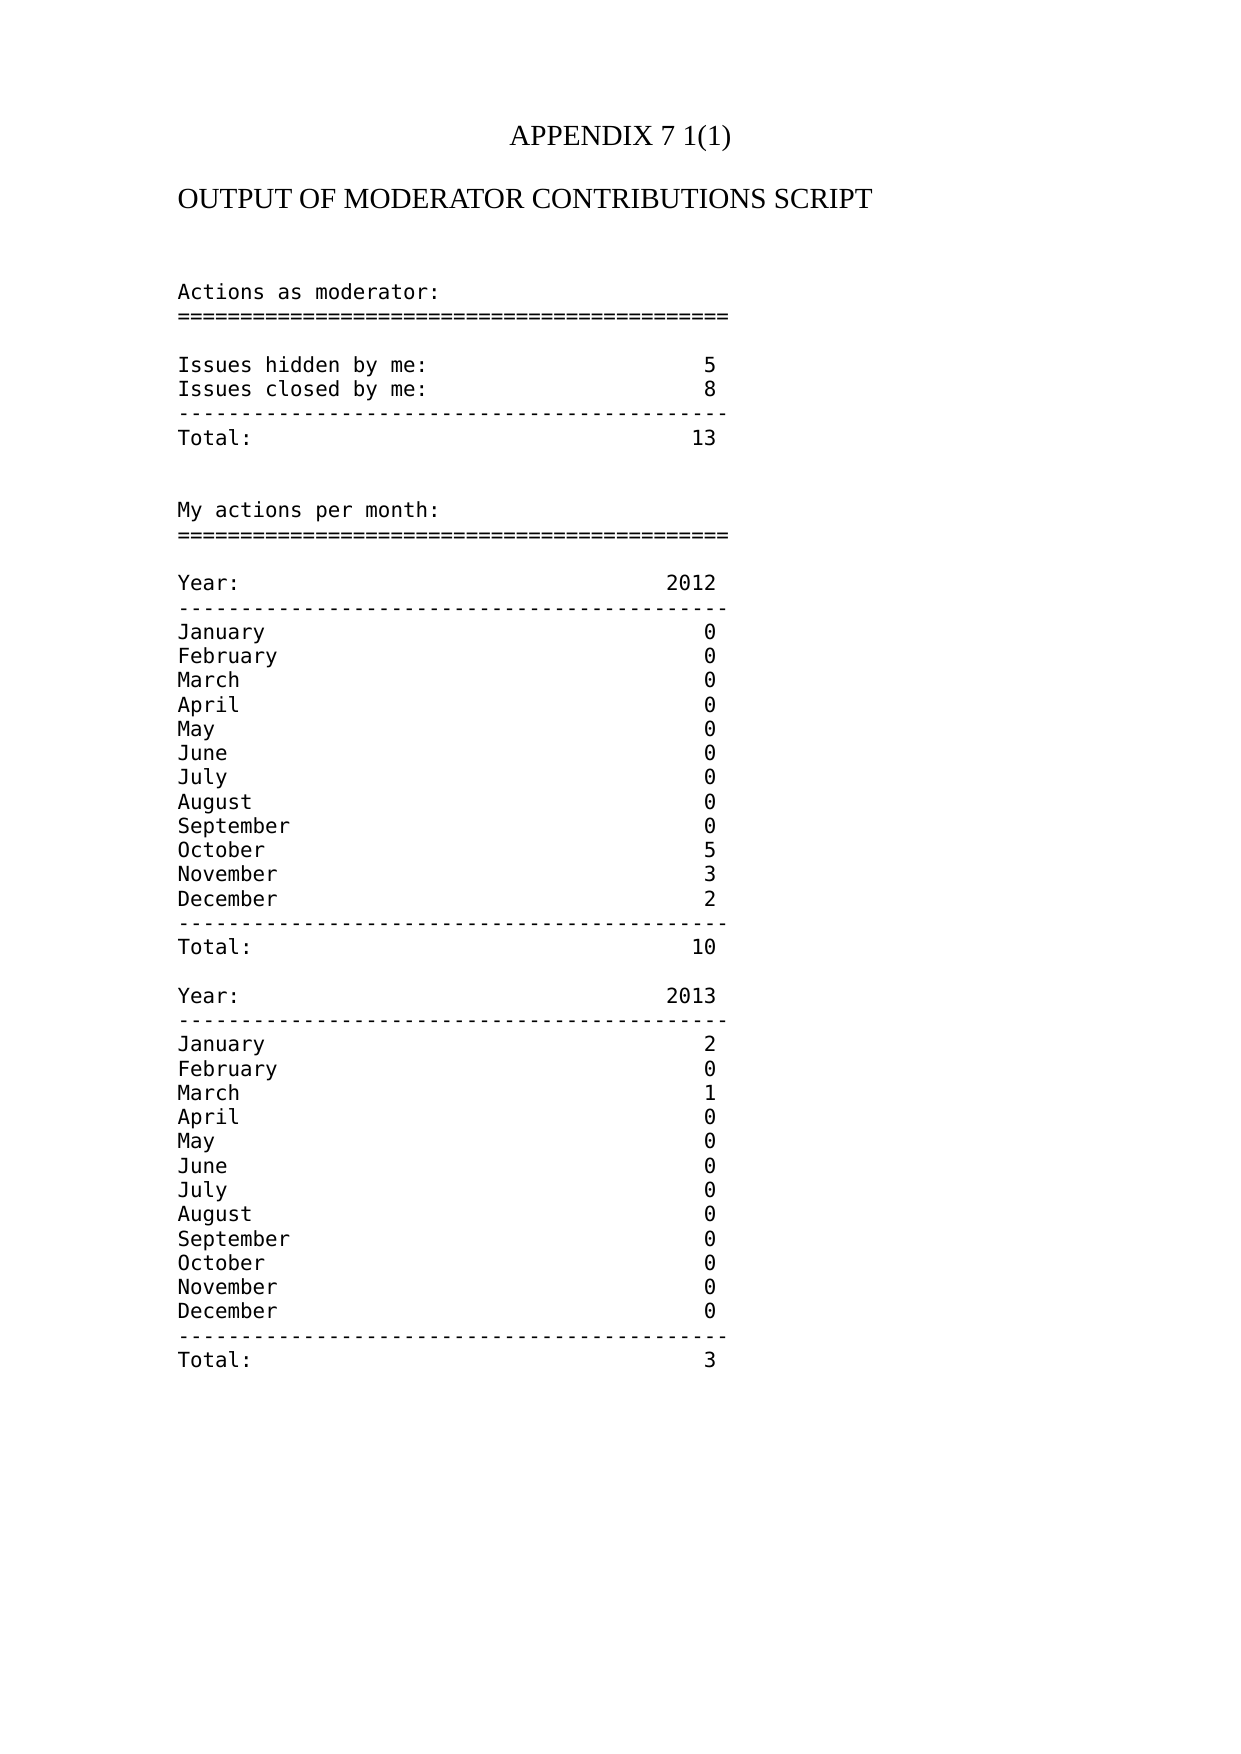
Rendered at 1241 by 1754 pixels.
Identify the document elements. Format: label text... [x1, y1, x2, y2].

text ============================================ [177, 304, 1063, 328]
text November 0 [177, 1275, 1063, 1299]
text February 0 [177, 644, 1063, 668]
text March 0 [177, 668, 1063, 693]
text ============================================ [177, 523, 1063, 547]
text October 5 [177, 838, 1063, 862]
text May 0 [177, 1129, 1063, 1154]
text -------------------------------------------- [177, 911, 1063, 935]
text -------------------------------------------- [177, 596, 1063, 620]
text My actions per month: [177, 498, 1063, 523]
text July 0 [177, 765, 1063, 790]
text July 0 [177, 1178, 1063, 1202]
text June 0 [177, 741, 1063, 765]
text Total: 13 [177, 426, 1063, 450]
text January 2 [177, 1032, 1063, 1057]
text -------------------------------------------- [177, 401, 1063, 426]
text Year: 2013 [177, 984, 1063, 1008]
text December 0 [177, 1299, 1063, 1324]
text March 1 [177, 1081, 1063, 1105]
text April 0 [177, 1105, 1063, 1129]
text February 0 [177, 1057, 1063, 1081]
text -------------------------------------------- [177, 1008, 1063, 1032]
text August 0 [177, 1202, 1063, 1227]
text OUTPUT OF MODERATOR CONTRIBUTIONS SCRIPT [177, 181, 1063, 215]
text August 0 [177, 790, 1063, 814]
text Issues hidden by me: 5 [177, 353, 1063, 377]
text -------------------------------------------- [177, 1324, 1063, 1348]
text January 0 [177, 620, 1063, 644]
text Total: 3 [177, 1348, 1063, 1372]
text Total: 10 [177, 935, 1063, 959]
text September 0 [177, 814, 1063, 838]
text June 0 [177, 1154, 1063, 1178]
text May 0 [177, 717, 1063, 741]
text Year: 2012 [177, 571, 1063, 596]
text November 3 [177, 862, 1063, 887]
text September 0 [177, 1227, 1063, 1251]
text October 0 [177, 1251, 1063, 1275]
text December 2 [177, 887, 1063, 911]
text Issues closed by me: 8 [177, 377, 1063, 401]
text April 0 [177, 693, 1063, 717]
text Actions as moderator: [177, 280, 1063, 304]
